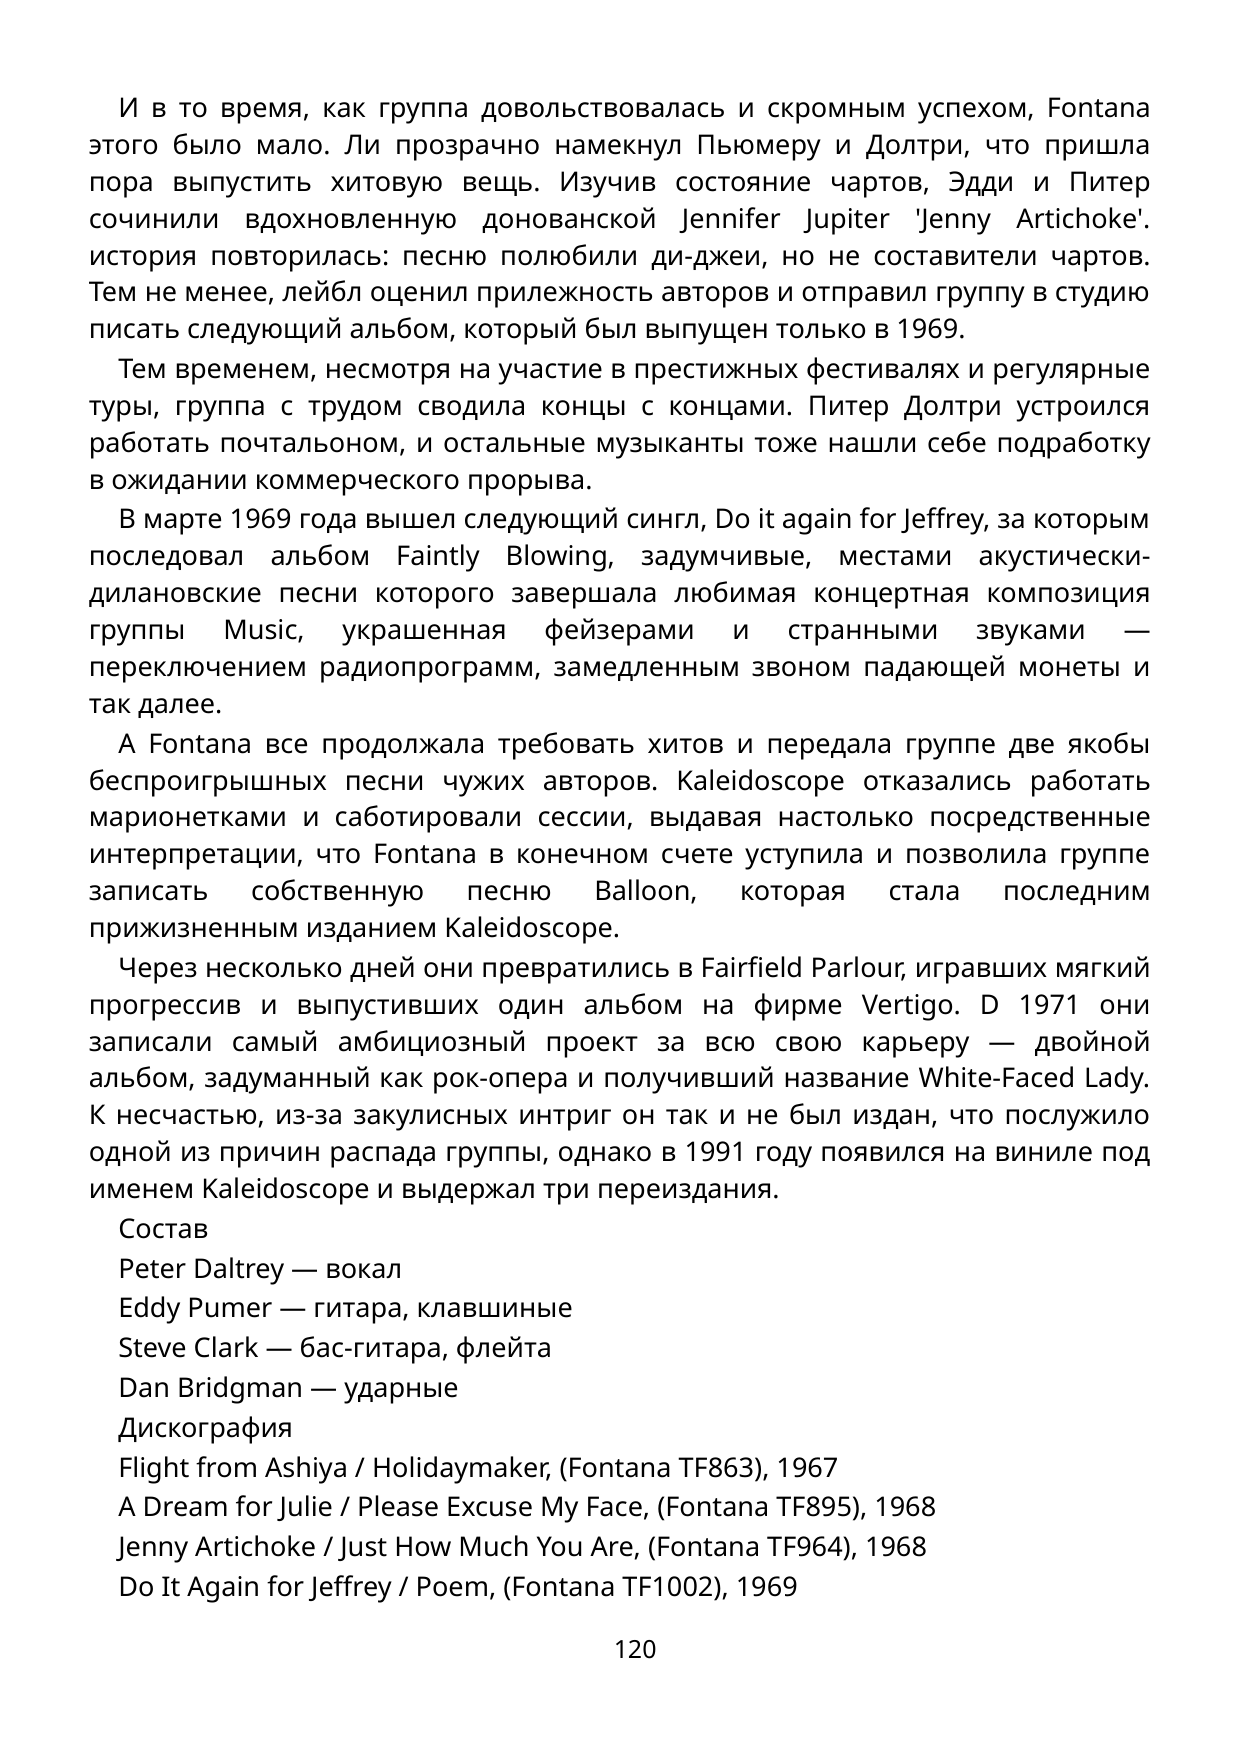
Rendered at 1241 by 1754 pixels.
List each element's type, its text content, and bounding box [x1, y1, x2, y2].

text Flight from Ashiya / Holidaymaker, (Fontana TF863), 1967 [88, 1448, 1152, 1485]
text Peter Daltrey — вокал [88, 1249, 1152, 1286]
text Do It Again for Jeffrey / Poem, (Fontana TF1002), 1969 [88, 1567, 1152, 1604]
text Jenny Artichoke / Just How Much You Are, (Fontana TF964), 1968 [88, 1528, 1152, 1564]
text В марте 1969 года вышел следующий сингл, Do it again for Jeffrey, за которым последовал альбом Faintly Blowing, задумчивые, местами акустически-дилановские песни которого завершала любимая концертная композиция группы Music, украшенная фейзерами и странными звуками — переключением радиопрограмм, замедленным звоном падающей монеты и так далее. [88, 500, 1152, 721]
text Тем временем, несмотря на участие в престижных фестивалях и регулярные туры, группа с трудом сводила концы с концами. Питер Долтри устроился работать почтальоном, и остальные музыканты тоже нашли себе подработку в ожидании коммерческого прорыва. [88, 349, 1152, 497]
text Состав [88, 1209, 1152, 1246]
text Steve Clark — бас-гитара, флейта [88, 1329, 1152, 1366]
text Eddy Pumer — гитара, клавшиные [88, 1289, 1152, 1326]
text A Dream for Julie / Please Excuse My Face, (Fontana TF895), 1968 [88, 1488, 1152, 1525]
text И в то время, как группа довольствовалась и скромным успехом, Fontana этого было мало. Ли прозрачно намекнул Пьюмеру и Долтри, что пришла пора выпустить хитовую вещь. Изучив состояние чартов, Эдди и Питер сочинили вдохновленную донованской Jennifer Jupiter 'Jenny Artichoke'. история повторилась: песню полюбили ди-джеи, но не составители чартов. Тем не менее, лейбл оценил прилежность авторов и отправил группу в студию писать следующий альбом, который был выпущен только в 1969. [88, 88, 1152, 347]
text Дискография [88, 1408, 1152, 1445]
text А Fontana все продолжала требовать хитов и передала группе две якобы беспроигрышных песни чужих авторов. Kaleidoscope отказались работать марионетками и саботировали сессии, выдавая настолько посредственные интерпретации, что Fontana в конечном счете уступила и позволила группе записать собственную песню Balloon, которая стала последним прижизненным изданием Kaleidoscope. [88, 724, 1152, 945]
text Через несколько дней они превратились в Fairfield Parlour, игравших мягкий прогрессив и выпустивших один альбом на фирме Vertigo. D 1971 они записали самый амбициозный проект за всю свою карьеру — двойной альбом, задуманный как рок-опера и получивший название White-Faced Lady. К несчастью, из-за закулисных интриг он так и не был издан, что послужило одной из причин распада группы, однако в 1991 году появился на виниле под именем Kaleidoscope и выдержал три переиздания. [88, 948, 1152, 1206]
text Dan Bridgman — ударные [88, 1368, 1152, 1405]
